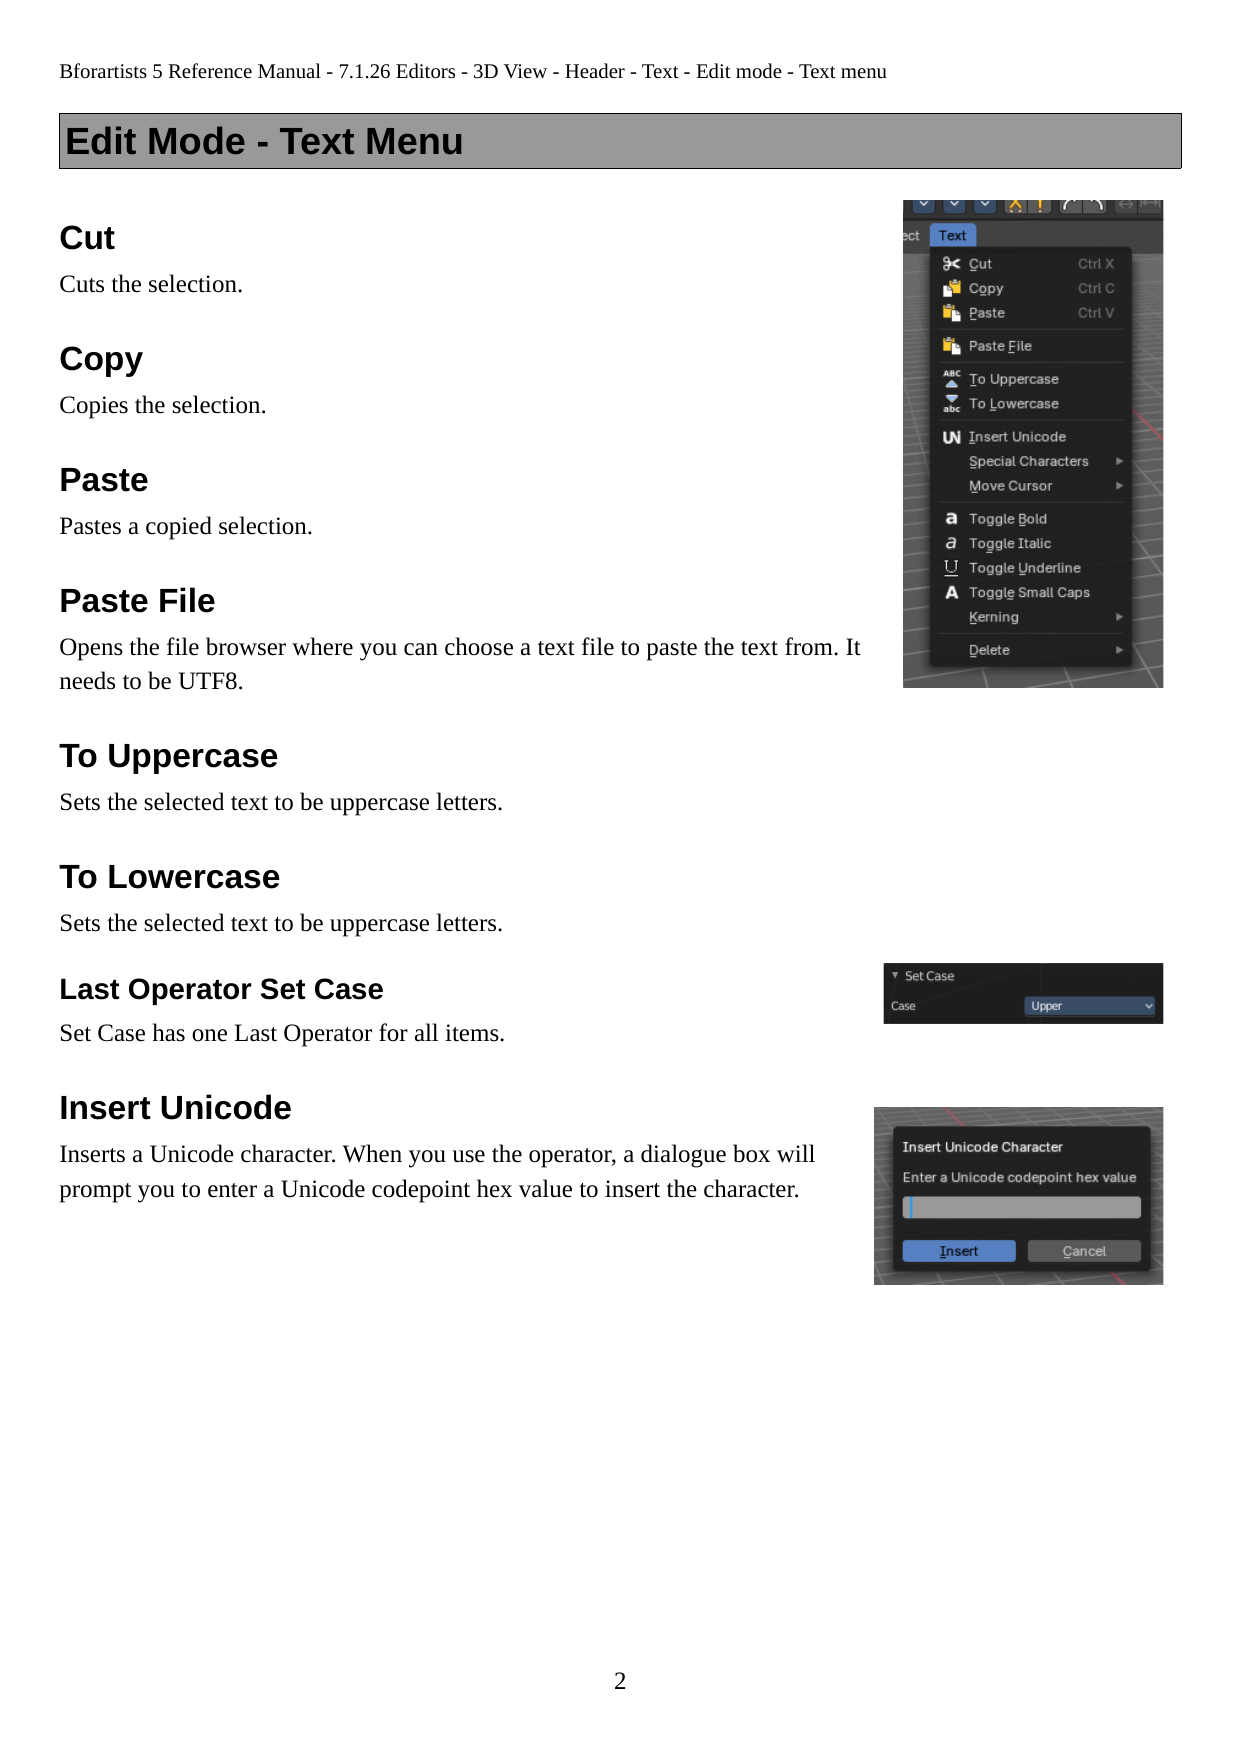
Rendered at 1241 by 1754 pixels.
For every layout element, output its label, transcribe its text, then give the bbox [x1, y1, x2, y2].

text [1164, 390, 1181, 418]
subtitle [1164, 217, 1181, 256]
subtitle [1164, 972, 1181, 1006]
subtitle Paste File [59, 581, 903, 619]
subtitle [1164, 581, 1181, 619]
picture [874, 1107, 1164, 1285]
subtitle Last Operator Set Case [59, 972, 883, 1006]
subtitle Insert Unicode [59, 1088, 1181, 1127]
text Cuts the selection. [59, 269, 903, 297]
picture [883, 963, 1164, 1024]
table_header Edit Mode - Text Menu [60, 114, 1181, 168]
text Copies the selection. [59, 390, 903, 418]
subtitle [1164, 338, 1181, 377]
text Inserts a Unicode character. When you use the operator, a dialogue box will prompt you to enter a Unicode codepoint hex value to insert the character. [59, 1139, 874, 1202]
text [1164, 269, 1181, 297]
subtitle To Lowercase [59, 857, 1181, 896]
subtitle [1164, 459, 1181, 498]
picture [903, 200, 1164, 688]
text Sets the selected text to be uppercase letters. [59, 908, 1181, 937]
text Pastes a copied selection. [59, 511, 903, 539]
text Set Case has one Last Operator for all items. [59, 1018, 1181, 1047]
text Opens the file browser where you can choose a text file to paste the text from. It needs to be UTF8. [59, 632, 1181, 695]
subtitle To Uppercase [59, 736, 1181, 775]
subtitle Copy [59, 338, 903, 377]
subtitle Cut [59, 217, 903, 256]
subtitle Paste [59, 459, 903, 498]
text Sets the selected text to be uppercase letters. [59, 787, 1181, 816]
